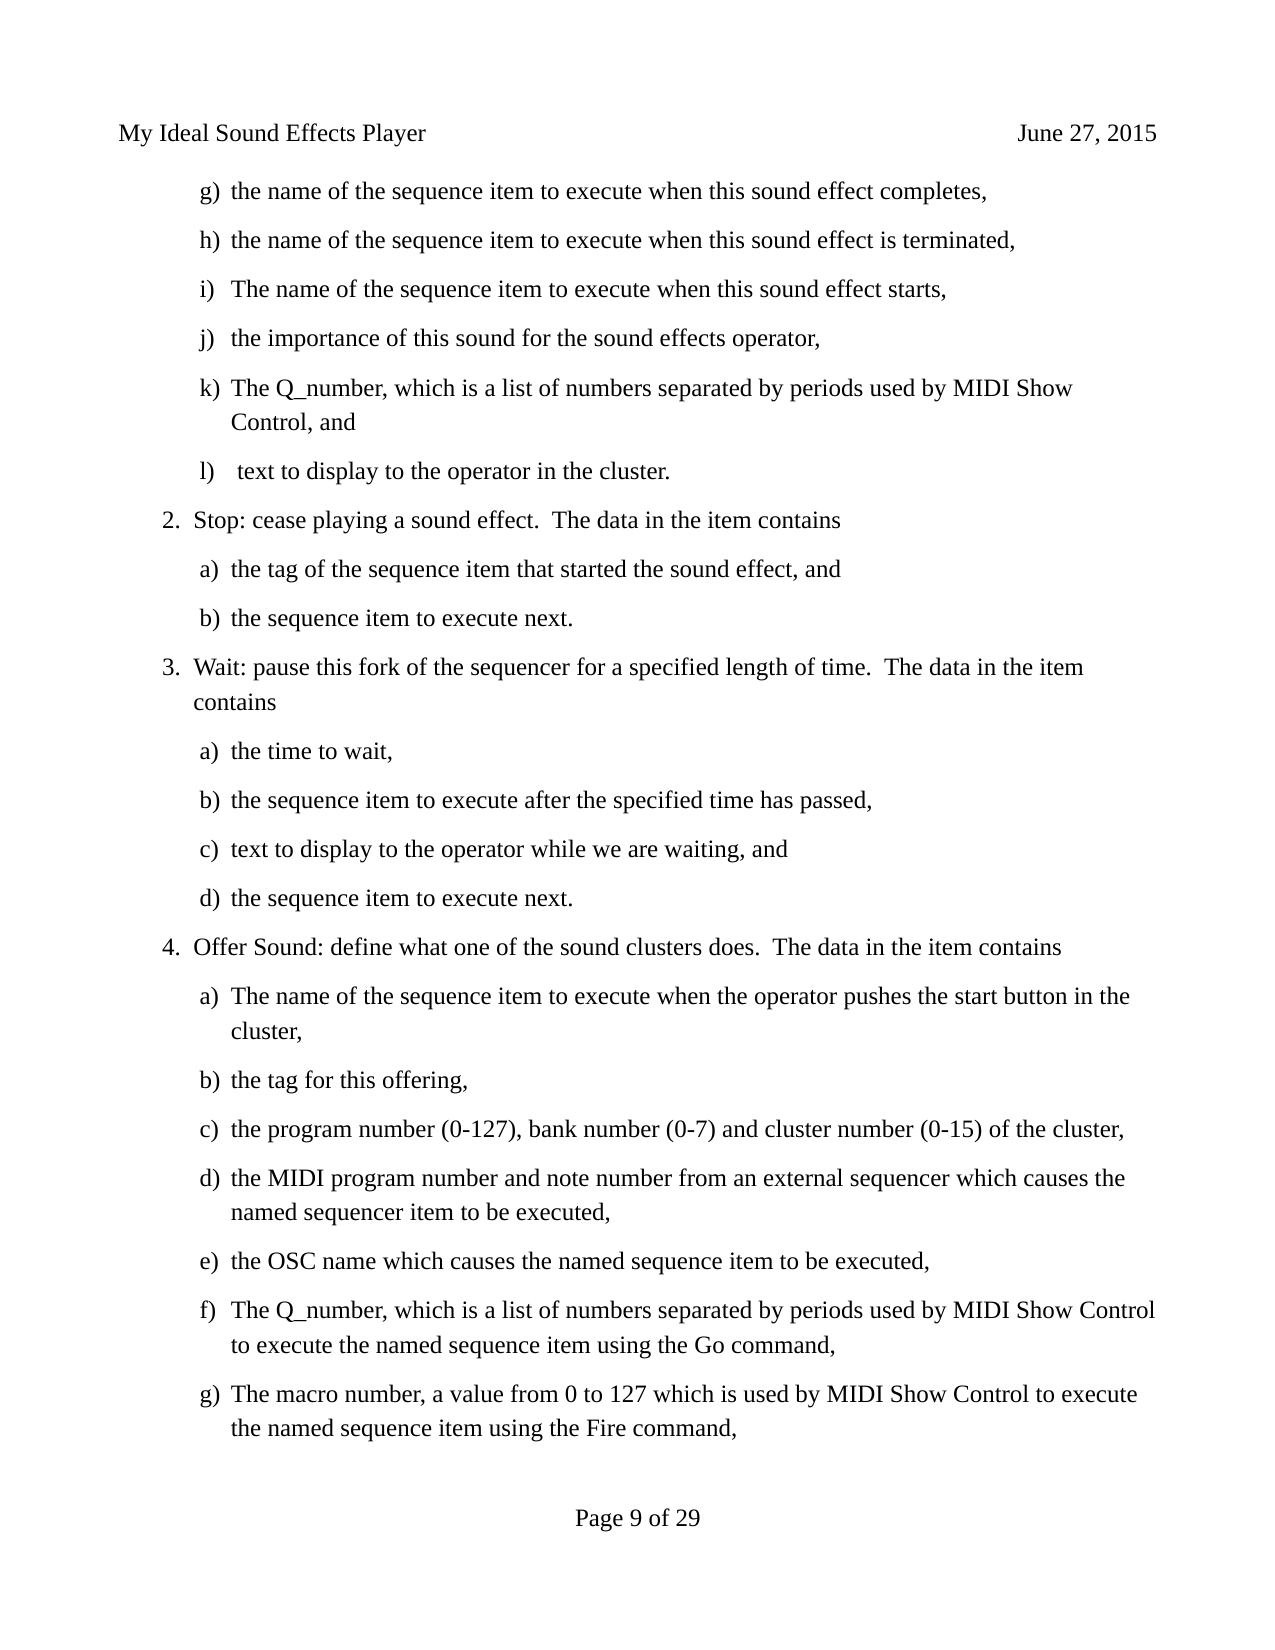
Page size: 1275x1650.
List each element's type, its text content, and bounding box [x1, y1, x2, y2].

list the sequence item to execute next. [193, 603, 1157, 632]
list the tag for this offering, [193, 1065, 1157, 1093]
list The macro number, a value from 0 to 127 which is used by MIDI Show Control to execute the named sequence item using the Fire command, [193, 1379, 1157, 1442]
list The name of the sequence item to execute when the operator pushes the start button in the cluster, [193, 981, 1157, 1044]
list the time to wait, [193, 736, 1157, 765]
list the name of the sequence item to execute when this sound effect completes, [193, 176, 1157, 205]
list the name of the sequence item to execute when this sound effect is terminated, [193, 225, 1157, 254]
list Offer Sound: define what one of the sound clusters does. The data in the item contains [156, 932, 1157, 961]
list the MIDI program number and note number from an external sequencer which causes the named sequencer item to be executed, [193, 1163, 1157, 1226]
list the sequence item to execute after the specified time has passed, [193, 785, 1157, 814]
list the sequence item to execute next. [193, 883, 1157, 912]
list Stop: cease playing a sound effect. The data in the item contains [156, 505, 1157, 534]
list text to display to the operator in the cluster. [193, 456, 1157, 485]
list the OSC name which causes the named sequence item to be executed, [193, 1246, 1157, 1275]
list the program number (0-127), bank number (0-7) and cluster number (0-15) of the cluster, [193, 1114, 1157, 1143]
list text to display to the operator while we are waiting, and [193, 834, 1157, 863]
list The Q_number, which is a list of numbers separated by periods used by MIDI Show Control to execute the named sequence item using the Go command, [193, 1296, 1157, 1359]
list Wait: pause this fork of the sequencer for a specified length of time. The data in the item contains [156, 652, 1157, 716]
list The name of the sequence item to execute when this sound effect starts, [193, 274, 1157, 303]
list the tag of the sequence item that started the sound effect, and [193, 554, 1157, 583]
list the importance of this sound for the sound effects operator, [193, 323, 1157, 352]
list The Q_number, which is a list of numbers separated by periods used by MIDI Show Control, and [193, 373, 1157, 436]
